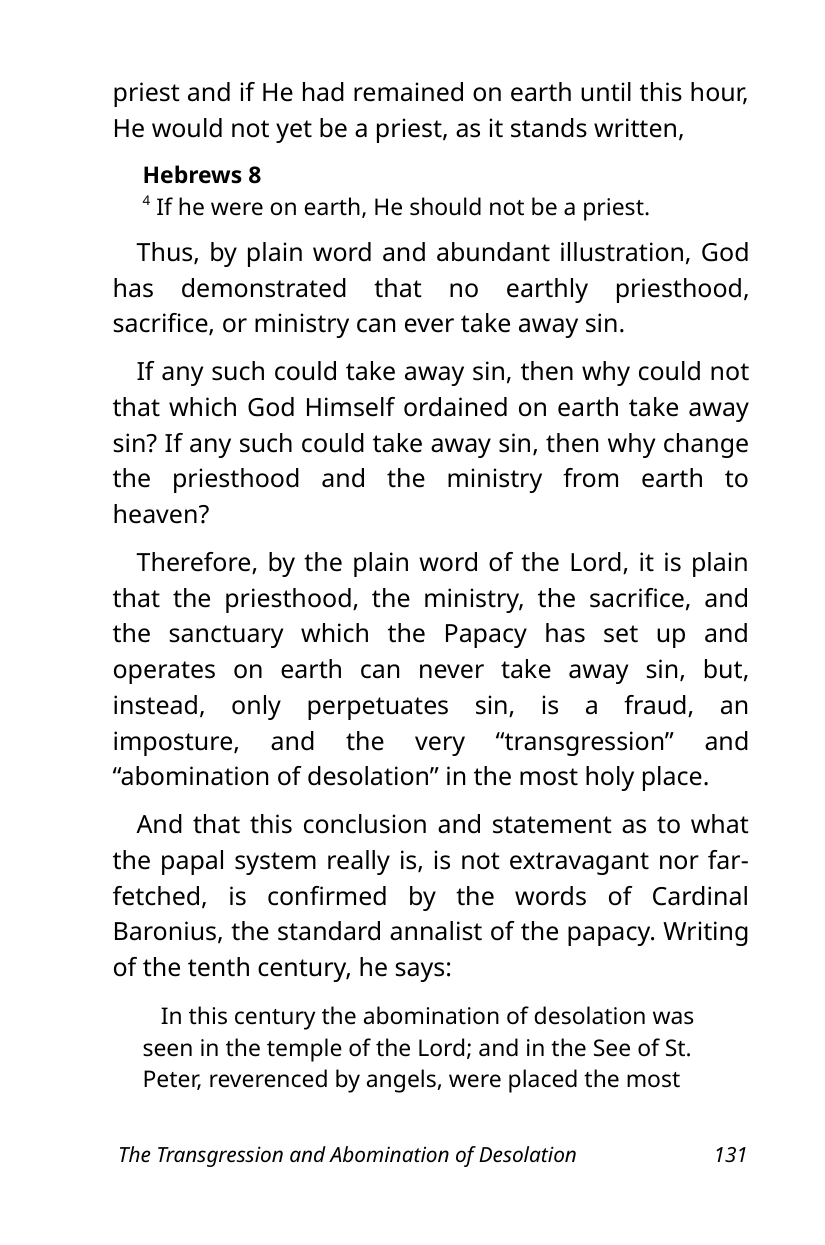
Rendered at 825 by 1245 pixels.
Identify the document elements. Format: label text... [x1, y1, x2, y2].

text And that this conclusion and statement as to what the papal system really is, is not extravagant nor far-fetched, is confirmed by the words of Cardinal Baronius, the standard annalist of the papacy. Writing of the tenth century, he says: [112, 807, 750, 984]
text Thus, by plain word and abundant illustration, God has demonstrated that no earthly priesthood, sacrifice, or ministry can ever take away sin. [112, 234, 750, 340]
text Hebrews 8 [142, 158, 750, 190]
text Therefore, by the plain word of the Lord, it is plain that the priesthood, the ministry, the sacrifice, and the sanctuary which the Papacy has set up and operates on earth can never take away sin, but, instead, only perpetuates sin, is a fraud, an imposture, and the very “transgression” and “abomination of desolation” in the most holy place. [112, 544, 750, 793]
text In this century the abomination of desolation was seen in the temple of the Lord; and in the See of St. Peter, reverenced by angels, were placed the most [142, 1000, 720, 1094]
text 4 If he were on earth, He should not be a priest. [142, 191, 720, 222]
text If any such could take away sin, then why could not that which God Himself ordained on earth take away sin? If any such could take away sin, then why change the priesthood and the ministry from earth to heaven? [112, 354, 750, 531]
text priest and if He had remained on earth until this hour, He would not yet be a priest, as it stands written, [112, 75, 750, 145]
